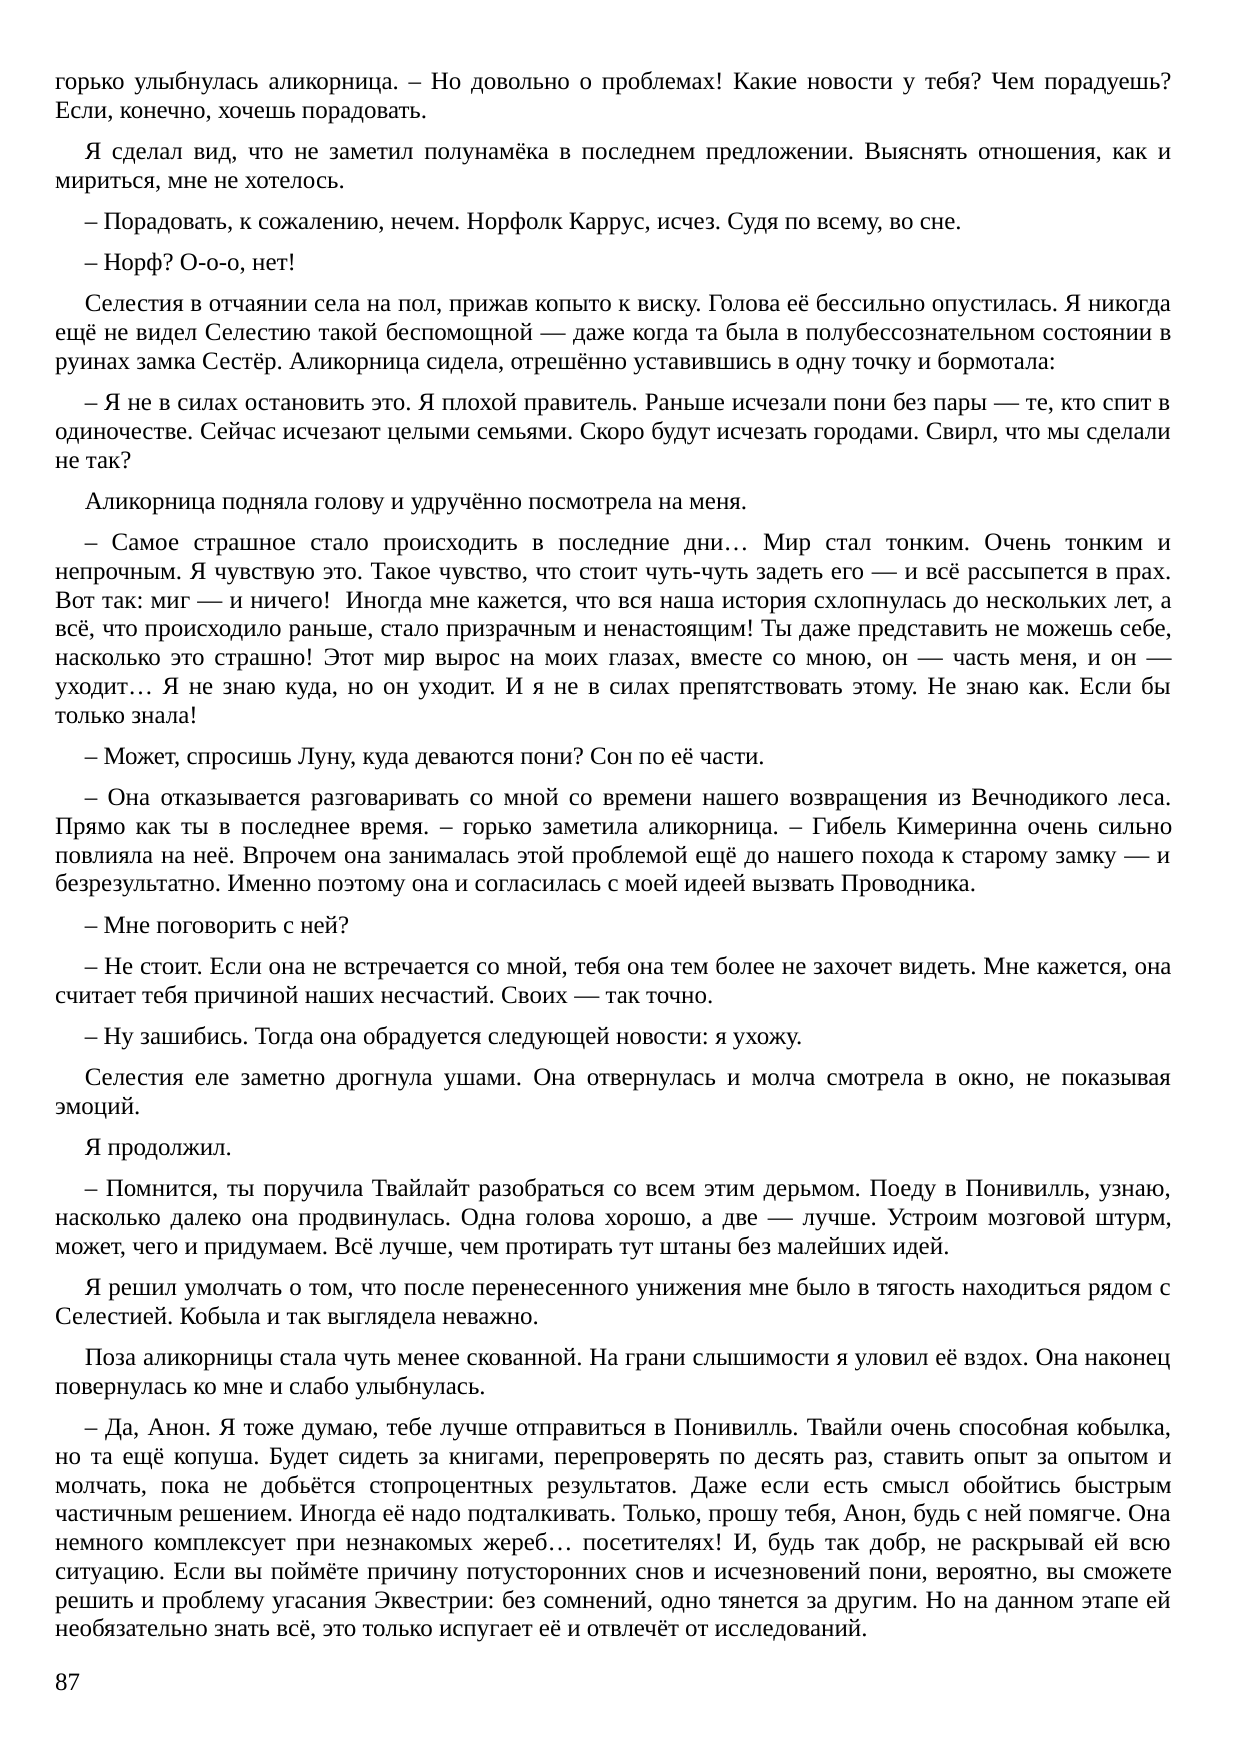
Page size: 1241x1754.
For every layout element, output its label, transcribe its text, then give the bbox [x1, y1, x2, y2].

text – Помнится, ты поручила Твайлайт разобраться со всем этим дерьмом. Поеду в Понивилль, узнаю, насколько далеко она продвинулась. Одна голова хорошо, а две — лучше. Устроим мозговой штурм, может, чего и придумаем. Всё лучше, чем протирать тут штаны без малейших идей. [55, 1173, 1173, 1260]
text – Самое страшное стало происходить в последние дни… Мир стал тонким. Очень тонким и непрочным. Я чувствую это. Такое чувство, что стоит чуть-чуть задеть его — и всё рассыпется в прах. Вот так: миг — и ничего! Иногда мне кажется, что вся наша история схлопнулась до нескольких лет, а всё, что происходило раньше, стало призрачным и ненастоящим! Ты даже представить не можешь себе, насколько это страшно! Этот мир вырос на моих глазах, вместе со мною, он — часть меня, и он — уходит… Я не знаю куда, но он уходит. И я не в силах препятствовать этому. Не знаю как. Если бы только знала! [55, 527, 1173, 728]
text – Норф? О-о-о, нет! [55, 247, 1173, 276]
text – Да, Анон. Я тоже думаю, тебе лучше отправиться в Понивилль. Твайли очень способная кобылка, но та ещё копуша. Будет сидеть за книгами, перепроверять по десять раз, ставить опыт за опытом и молчать, пока не добьётся стопроцентных результатов. Даже если есть смысл обойтись быстрым частичным решением. Иногда её надо подталкивать. Только, прошу тебя, Анон, будь с ней помягче. Она немного комплексует при незнакомых жереб… посетителях! И, будь так добр, не раскрывай ей всю ситуацию. Если вы поймёте причину потусторонних снов и исчезновений пони, вероятно, вы сможете решить и проблему угасания Эквестрии: без сомнений, одно тянется за другим. Но на данном этапе ей необязательно знать всё, это только испугает её и отвлечёт от исследований. [55, 1412, 1173, 1642]
text – Ну зашибись. Тогда она обрадуется следующей новости: я ухожу. [55, 1021, 1173, 1050]
text – Она отказывается разговаривать со мной со времени нашего возвращения из Вечнодикого леса. Прямо как ты в последнее время. – горько заметила аликорница. – Гибель Кимеринна очень сильно повлияла на неё. Впрочем она занималась этой проблемой ещё до нашего похода к старому замку — и безрезультатно. Именно поэтому она и согласилась с моей идеей вызвать Проводника. [55, 782, 1173, 897]
text – Мне поговорить с ней? [55, 910, 1173, 938]
text Селестия еле заметно дрогнула ушами. Она отвернулась и молча смотрела в окно, не показывая эмоций. [55, 1062, 1173, 1120]
text – Порадовать, к сожалению, нечем. Норфолк Каррус, исчез. Судя по всему, во сне. [55, 206, 1173, 235]
text Селестия в отчаянии села на пол, прижав копыто к виску. Голова её бессильно опустилась. Я никогда ещё не видел Селестию такой беспомощной — даже когда та была в полубессознательном состоянии в руинах замка Сестёр. Аликорница сидела, отрешённо уставившись в одну точку и бормотала: [55, 288, 1173, 375]
text Я продолжил. [55, 1132, 1173, 1161]
text – Я не в силах остановить это. Я плохой правитель. Раньше исчезали пони без пары — те, кто спит в одиночестве. Сейчас исчезают целыми семьями. Скоро будут исчезать городами. Свирл, что мы сделали не так? [55, 387, 1173, 473]
text Аликорница подняла голову и удручённо посмотрела на меня. [55, 486, 1173, 515]
text Я сделал вид, что не заметил полунамёка в последнем предложении. Выяснять отношения, как и мириться, мне не хотелось. [55, 136, 1173, 193]
text Я решил умолчать о том, что после перенесенного унижения мне было в тягость находиться рядом с Селестией. Кобыла и так выглядела неважно. [55, 1272, 1173, 1330]
text – Не стоит. Если она не встречается со мной, тебя она тем более не захочет видеть. Мне кажется, она считает тебя причиной наших несчастий. Своих — так точно. [55, 951, 1173, 1008]
text горько улыбнулась аликорница. – Но довольно о проблемах! Какие новости у тебя? Чем порадуешь? Если, конечно, хочешь порадовать. [55, 66, 1173, 123]
text Поза аликорницы стала чуть менее скованной. На грани слышимости я уловил её вздох. Она наконец повернулась ко мне и слабо улыбнулась. [55, 1342, 1173, 1400]
text – Может, спросишь Луну, куда деваются пони? Сон по её части. [55, 741, 1173, 770]
